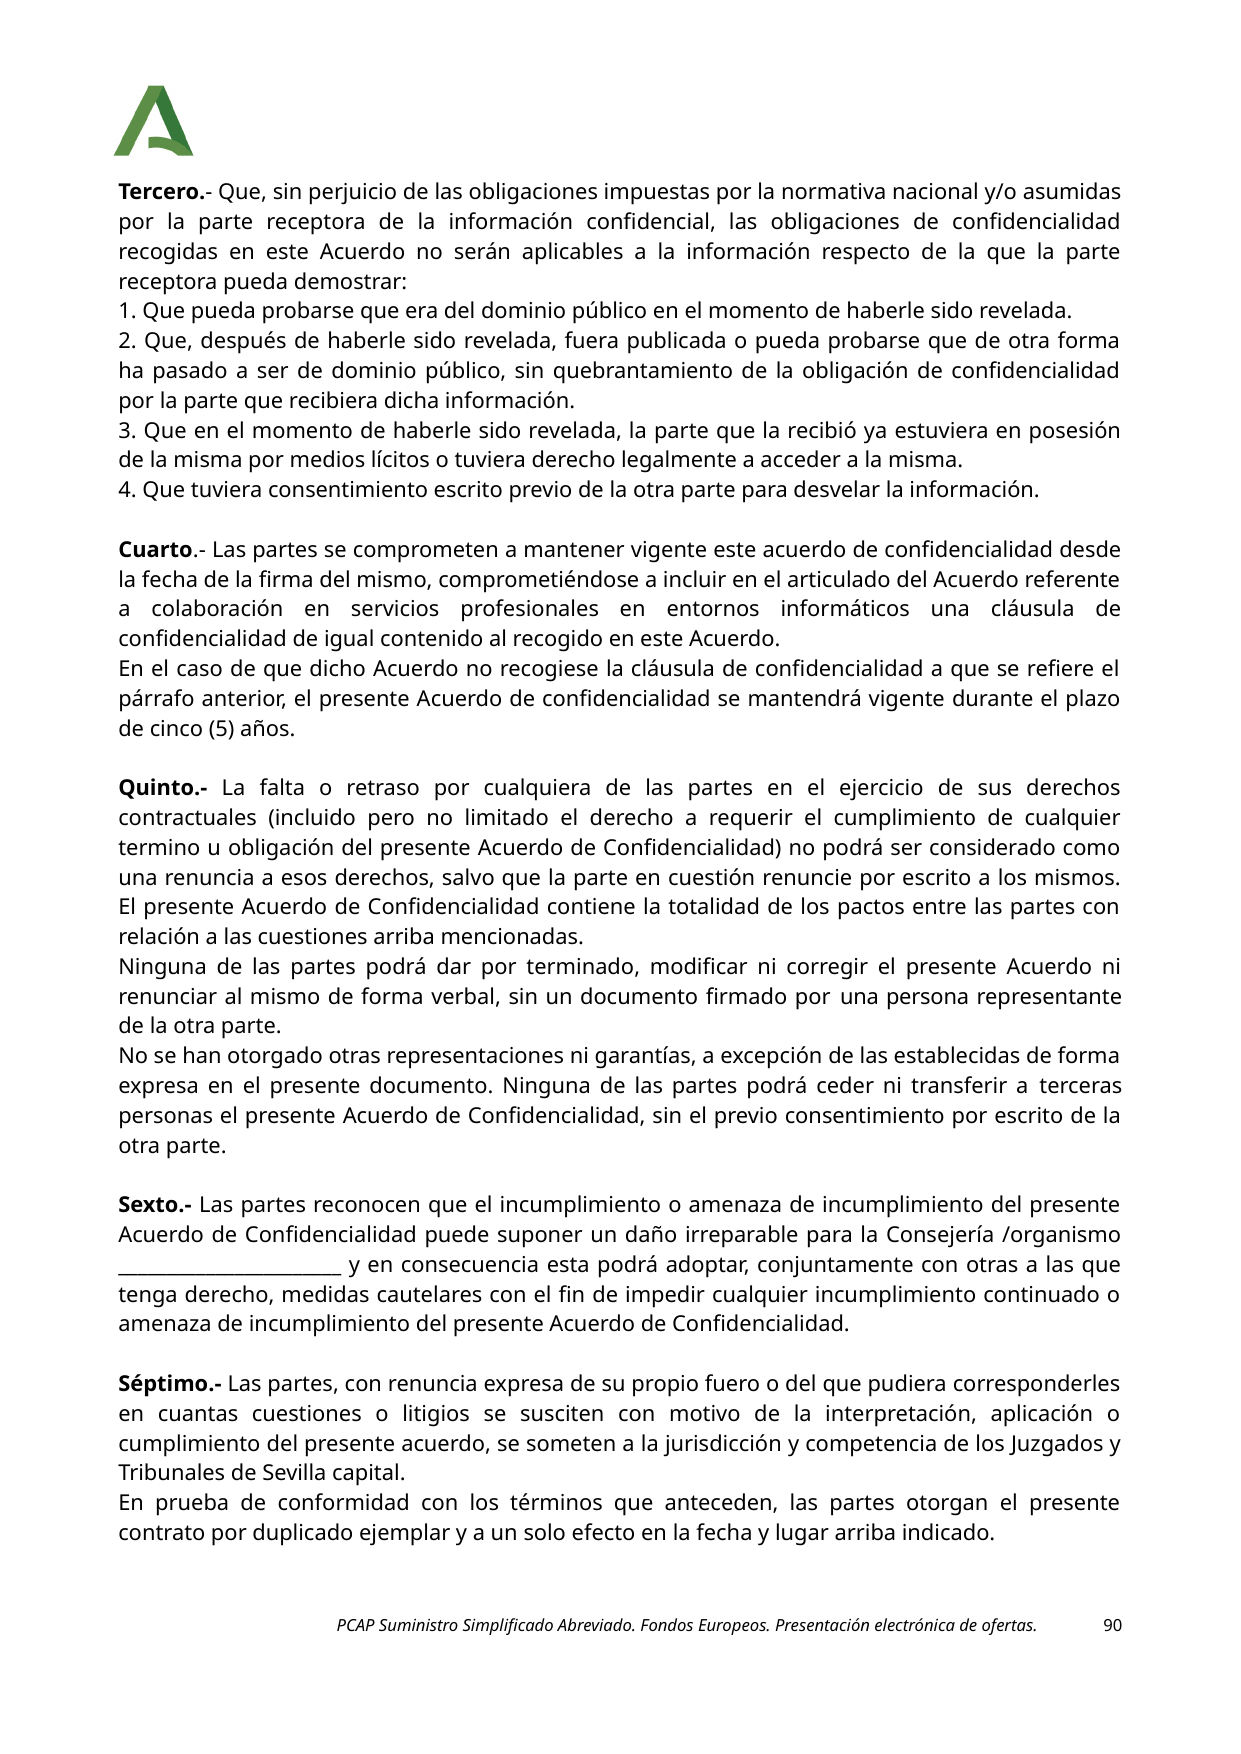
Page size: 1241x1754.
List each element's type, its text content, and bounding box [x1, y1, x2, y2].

text 2. Que, después de haberle sido revelada, fuera publicada o pueda probarse que de otra forma ha pasado a ser de dominio público, sin quebrantamiento de la obligación de confidencialidad por la parte que recibiera dicha información. [118, 325, 1122, 415]
text En el caso de que dicho Acuerdo no recogiese la cláusula de confidencialidad a que se refiere el párrafo anterior, el presente Acuerdo de confidencialidad se mantendrá vigente durante el plazo de cinco (5) años. [118, 653, 1122, 742]
picture [109, 81, 198, 160]
text Ninguna de las partes podrá dar por terminado, modificar ni corregir el presente Acuerdo ni renunciar al mismo de forma verbal, sin un documento firmado por una persona representante de la otra parte. [118, 951, 1122, 1040]
text 4. Que tuviera consentimiento escrito previo de la otra parte para desvelar la información. [118, 474, 1122, 504]
text Cuarto.- Las partes se comprometen a mantener vigente este acuerdo de confidencialidad desde la fecha de la firma del mismo, comprometiéndose a incluir en el articulado del Acuerdo referente a colaboración en servicios profesionales en entornos informáticos una cláusula de confidencialidad de igual contenido al recogido en este Acuerdo. [118, 534, 1122, 653]
text En prueba de conformidad con los términos que anteceden, las partes otorgan el presente contrato por duplicado ejemplar y a un solo efecto en la fecha y lugar arriba indicado. [118, 1487, 1122, 1547]
text Tercero.- Que, sin perjuicio de las obligaciones impuestas por la normativa nacional y/o asumidas por la parte receptora de la información confidencial, las obligaciones de confidencialidad recogidas en este Acuerdo no serán aplicables a la información respecto de la que la parte receptora pueda demostrar: [118, 176, 1122, 296]
text Sexto.- Las partes reconocen que el incumplimiento o amenaza de incumplimiento del presente Acuerdo de Confidencialidad puede suponer un daño irreparable para la Consejería /organismo _______________________ y en consecuencia esta podrá adoptar, conjuntamente con otras a las que tenga derecho, medidas cautelares con el fin de impedir cualquier incumplimiento continuado o amenaza de incumplimiento del presente Acuerdo de Confidencialidad. [118, 1189, 1122, 1338]
text 3. Que en el momento de haberle sido revelada, la parte que la recibió ya estuviera en posesión de la misma por medios lícitos o tuviera derecho legalmente a acceder a la misma. [118, 415, 1122, 474]
text No se han otorgado otras representaciones ni garantías, a excepción de las establecidas de forma expresa en el presente documento. Ninguna de las partes podrá ceder ni transferir a terceras personas el presente Acuerdo de Confidencialidad, sin el previo consentimiento por escrito de la otra parte. [118, 1040, 1122, 1159]
text 1. Que pueda probarse que era del dominio público en el momento de haberle sido revelada. [118, 296, 1122, 325]
text Séptimo.- Las partes, con renuncia expresa de su propio fuero o del que pudiera corresponderles en cuantas cuestiones o litigios se susciten con motivo de la interpretación, aplicación o cumplimiento del presente acuerdo, se someten a la jurisdicción y competencia de los Juzgados y Tribunales de Sevilla capital. [118, 1368, 1122, 1487]
text Quinto.- La falta o retraso por cualquiera de las partes en el ejercicio de sus derechos contractuales (incluido pero no limitado el derecho a requerir el cumplimiento de cualquier termino u obligación del presente Acuerdo de Confidencialidad) no podrá ser considerado como una renuncia a esos derechos, salvo que la parte en cuestión renuncie por escrito a los mismos. El presente Acuerdo de Confidencialidad contiene la totalidad de los pactos entre las partes con relación a las cuestiones arriba mencionadas. [118, 772, 1122, 951]
